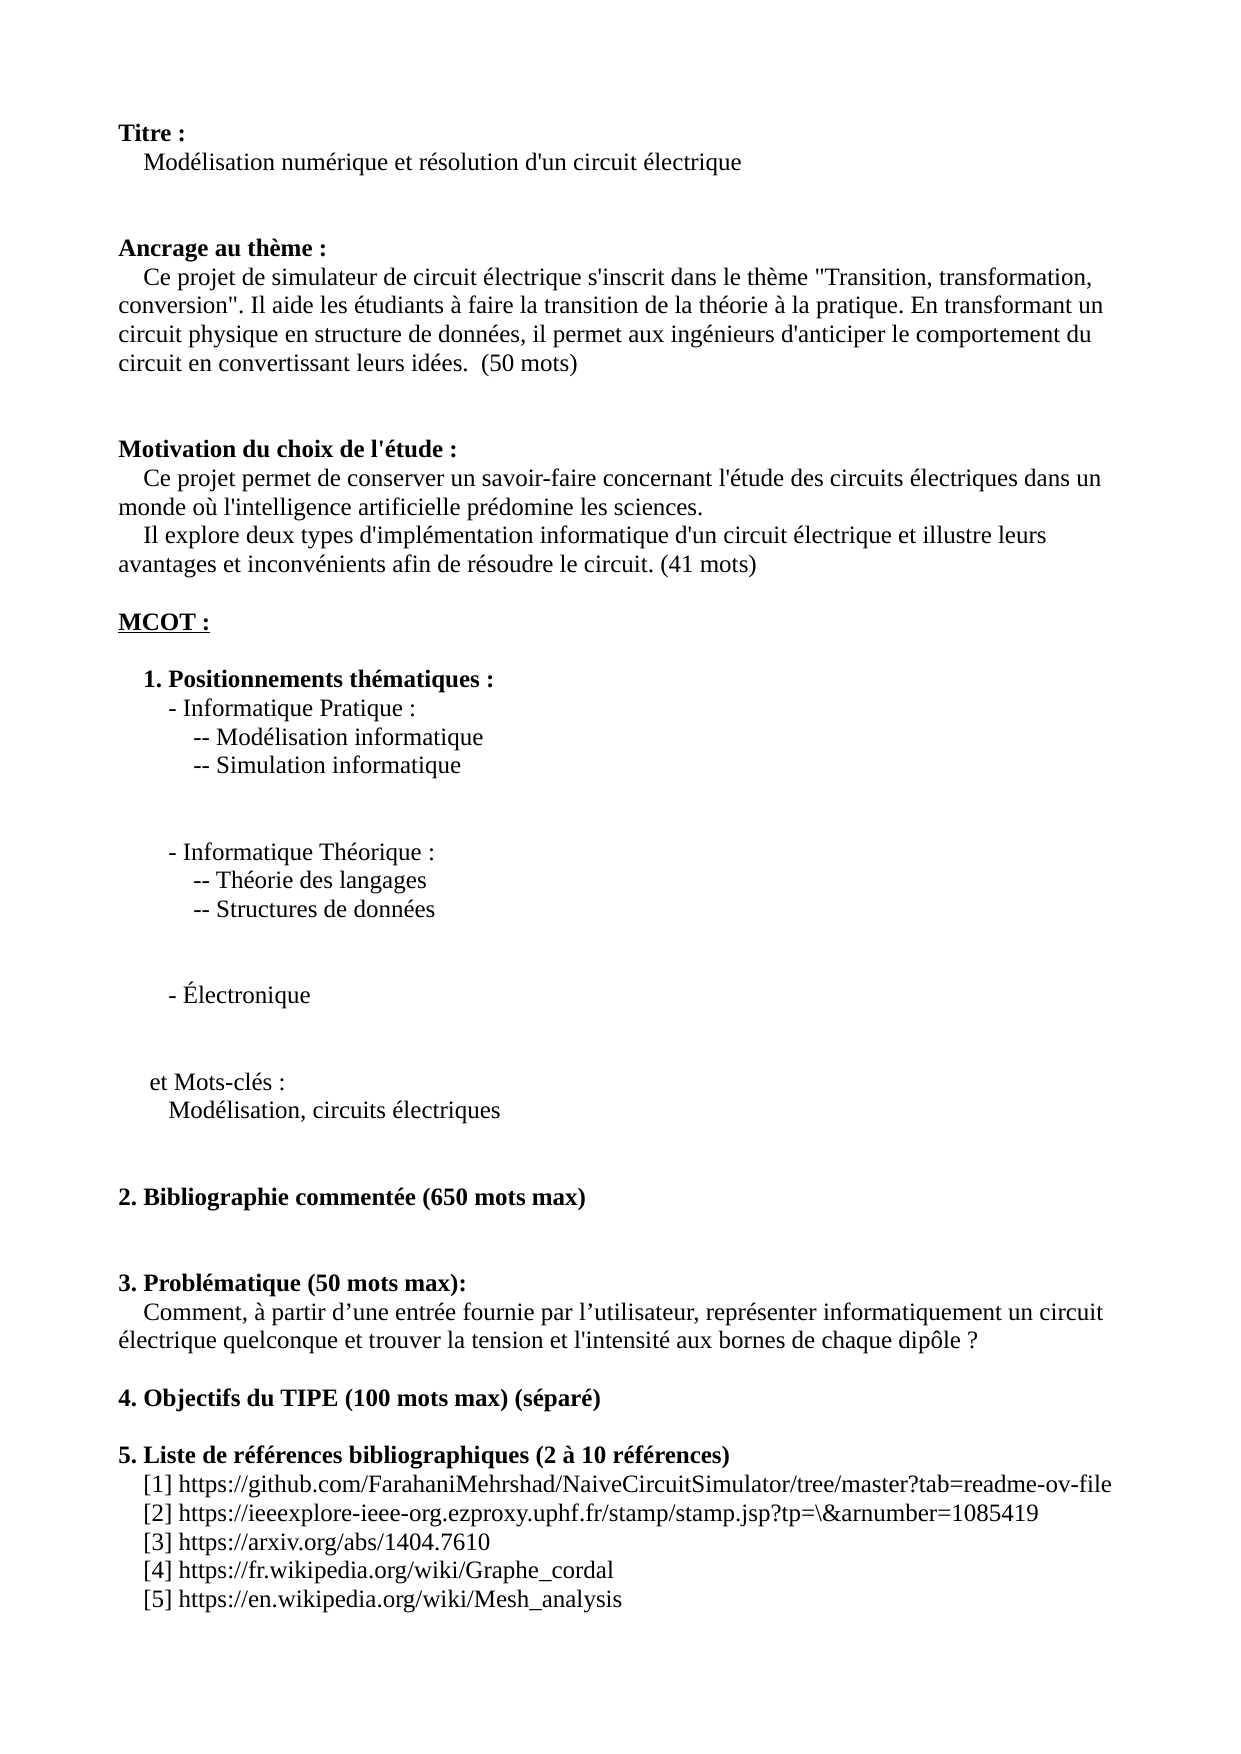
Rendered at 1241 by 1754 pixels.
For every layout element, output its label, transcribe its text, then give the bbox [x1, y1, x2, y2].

text 2. Bibliographie commentée (650 mots max) [118, 1182, 1122, 1211]
text - Informatique Pratique : [118, 693, 1122, 722]
text Il explore deux types d'implémentation informatique d'un circuit électrique et illustre leurs avantages et inconvénients afin de résoudre le circuit. (41 mots) [118, 521, 1122, 578]
text Modélisation, circuits électriques [118, 1096, 1122, 1124]
text 1. Positionnements thématiques : [118, 664, 1122, 693]
text - Électronique [118, 981, 1122, 1009]
text [3] https://arxiv.org/abs/1404.7610 [118, 1527, 1122, 1556]
text Modélisation numérique et résolution d'un circuit électrique [118, 147, 1122, 176]
text Titre : [118, 118, 1122, 147]
text 5. Liste de références bibliographiques (2 à 10 références) [118, 1441, 1122, 1469]
text MCOT : [118, 607, 1122, 636]
text [4] https://fr.wikipedia.org/wiki/Graphe_cordal [118, 1556, 1122, 1584]
text -- Théorie des langages [118, 866, 1122, 894]
text et Mots-clés : [118, 1067, 1122, 1096]
text Ancrage au thème : [118, 233, 1122, 262]
text Ce projet permet de conserver un savoir-faire concernant l'étude des circuits électriques dans un monde où l'intelligence artificielle prédomine les sciences. [118, 463, 1122, 521]
text 4. Objectifs du TIPE (100 mots max) (séparé) [118, 1383, 1122, 1412]
text [1] https://github.com/FarahaniMehrshad/NaiveCircuitSimulator/tree/master?tab=readme-ov-file [118, 1469, 1122, 1498]
text [2] https://ieeexplore-ieee-org.ezproxy.uphf.fr/stamp/stamp.jsp?tp=\&arnumber=1085419 [118, 1498, 1122, 1527]
text -- Simulation informatique [118, 751, 1122, 779]
text -- Structures de données [118, 894, 1122, 923]
text [5] https://en.wikipedia.org/wiki/Mesh_analysis [118, 1584, 1122, 1613]
text 3. Problématique (50 mots max): [118, 1268, 1122, 1297]
text Ce projet de simulateur de circuit électrique s'inscrit dans le thème "Transition, transformation, conversion". Il aide les étudiants à faire la transition de la théorie à la pratique. En transformant un circuit physique en structure de données, il permet aux ingénieurs d'anticiper le comportement du circuit en convertissant leurs idées. (50 mots) [118, 262, 1122, 377]
text - Informatique Théorique : [118, 837, 1122, 866]
text Comment, à partir d’une entrée fournie par l’utilisateur, représenter informatiquement un circuit électrique quelconque et trouver la tension et l'intensité aux bornes de chaque dipôle ? [118, 1297, 1122, 1354]
text -- Modélisation informatique [118, 722, 1122, 751]
text Motivation du choix de l'étude : [118, 434, 1122, 463]
